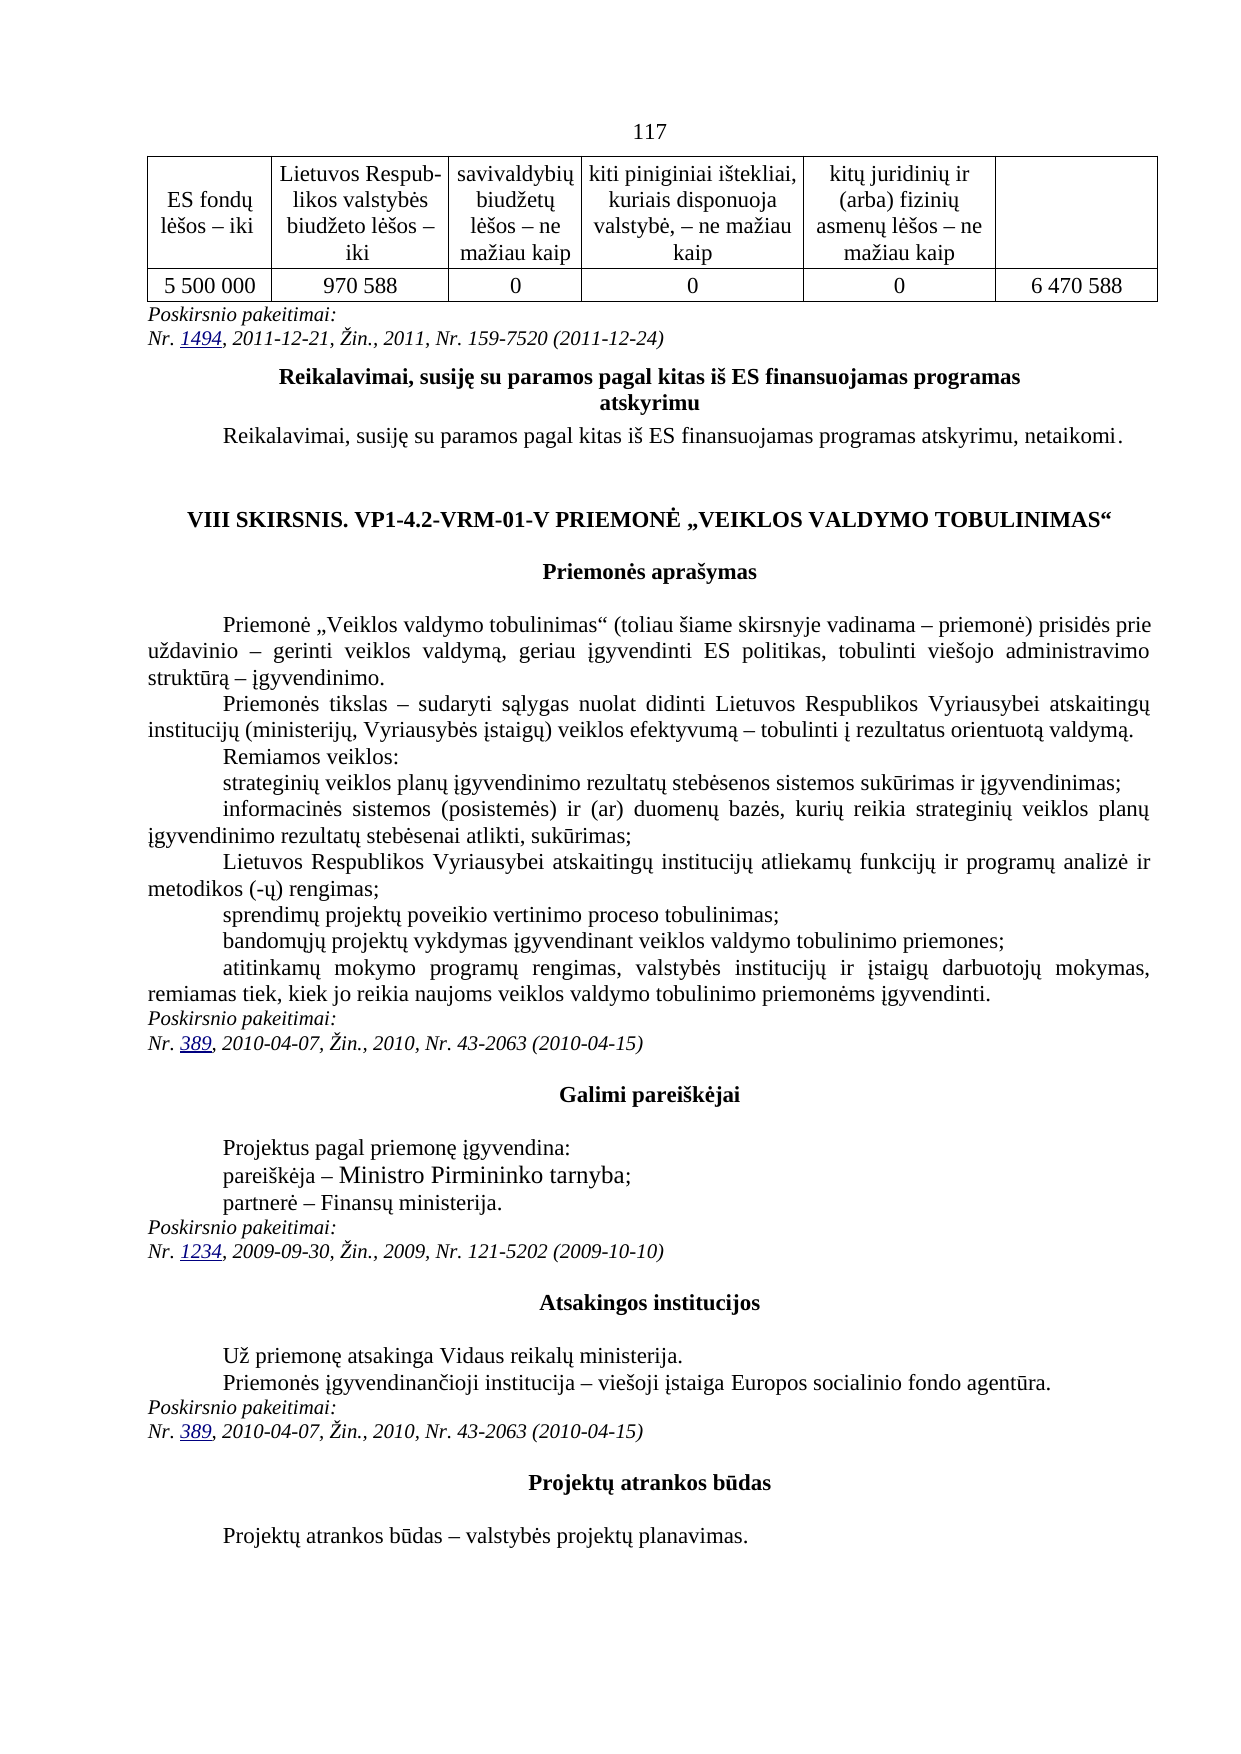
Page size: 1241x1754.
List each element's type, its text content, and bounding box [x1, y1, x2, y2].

table_cell 5 500 000 [148, 269, 271, 301]
text pareiškėja – Ministro Pirmininko tarnyba; [148, 1160, 1152, 1189]
text Nr. 389, 2010-04-07, Žin., 2010, Nr. 43-2063 (2010-04-15) [148, 1030, 1152, 1054]
text Poskirsnio pakeitimai: [148, 1006, 1152, 1030]
text Projektus pagal priemonę įgyvendina: [148, 1133, 1152, 1160]
table_cell Lietuvos Res­pub­likos valstybės biudžeto lėšos – iki [272, 157, 448, 268]
table_header [996, 157, 1157, 268]
text Galimi pareiškėjai [148, 1081, 1152, 1107]
table_cell 0 [804, 269, 995, 301]
text Priemonės tikslas – sudaryti sąlygas nuolat didinti Lietuvos Respublikos Vyriausybei atskaitingų institucijų (ministerijų, Vyriausybės įstaigų) veiklos efektyvumą – tobulinti į rezultatus orientuotą valdymą. [148, 690, 1152, 743]
text Priemonės aprašymas [148, 558, 1152, 585]
text Reikalavimai, susiję su paramos pagal kitas iš ES finansuojamas programas atskyrimu, netaikomi. [148, 422, 1152, 448]
text Poskirsnio pakeitimai: [148, 1215, 1152, 1239]
table_cell ES fondų lėšos – iki [148, 157, 271, 268]
text atitinkamų mokymo programų rengimas, valstybės institucijų ir įstaigų darbuotojų mokymas, remiamas tiek, kiek jo reikia naujoms veiklos valdymo tobulinimo priemonėms įgyvendinti. [148, 954, 1152, 1006]
text Nr. 1494, 2011-12-21, Žin., 2011, Nr. 159-7520 (2011-12-24) [148, 326, 1152, 350]
table_cell kitų juridinių ir (arba) fizinių asmenų lėšos – ne mažiau kaip [804, 157, 995, 268]
text Nr. 1234, 2009-09-30, Žin., 2009, Nr. 121-5202 (2009-10-10) [148, 1239, 1152, 1263]
table_cell savivaldybių biudžetų lėšos – ne mažiau kaip [449, 157, 581, 268]
text Projektų atrankos būdas – valstybės projektų planavimas. [148, 1522, 1152, 1548]
table_cell 0 [449, 269, 581, 301]
text Už priemonę atsakinga Vidaus reikalų ministerija. [148, 1342, 1152, 1368]
text Poskirsnio pakeitimai: [148, 302, 1152, 326]
table_cell 970 588 [272, 269, 448, 301]
text Reikalavimai, susiję su paramos pagal kitas iš ES finansuojamas programas atskyrimu [148, 363, 1152, 416]
text Remiamos veiklos: [148, 743, 1152, 769]
text Priemonė „Veiklos valdymo tobulinimas“ (toliau šiame skirsnyje vadinama – priemonė) prisidės prie uždavinio – gerinti veiklos valdymą, geriau įgyvendinti ES politikas, tobulinti viešojo administravimo struktūrą – įgyvendinimo. [148, 611, 1152, 690]
text Projektų atrankos būdas [148, 1469, 1152, 1496]
table_cell 6 470 588 [996, 269, 1157, 301]
text sprendimų projektų poveikio vertinimo proceso tobulinimas; [148, 901, 1152, 927]
text partnerė – Finansų ministerija. [148, 1189, 1152, 1215]
text Lietuvos Respublikos Vyriausybei atskaitingų institucijų atliekamų funkcijų ir programų analizė ir metodikos (-ų) rengimas; [148, 848, 1152, 901]
table_cell 0 [582, 269, 803, 301]
text Priemonės įgyvendinančioji institucija – viešoji įstaiga Europos socialinio fondo agentūra. [148, 1368, 1152, 1395]
text informacinės sistemos (posistemės) ir (ar) duomenų bazės, kurių reikia strateginių veiklos planų įgyvendinimo rezultatų stebėsenai atlikti, sukūrimas; [148, 796, 1152, 848]
text Nr. 389, 2010-04-07, Žin., 2010, Nr. 43-2063 (2010-04-15) [148, 1419, 1152, 1443]
text bandomųjų projektų vykdymas įgyvendinant veiklos valdymo tobulinimo priemones; [148, 927, 1152, 954]
text Atsakingos institucijos [148, 1289, 1152, 1316]
subtitle VIII SKIRSNIS. VP1-4.2-VRM-01-V PRIEMONĖ „VEIKLOS VALDYMO TOBULINIMAS“ [148, 506, 1152, 532]
text strateginių veiklos planų įgyvendinimo rezultatų stebėsenos sistemos sukūrimas ir įgyvendinimas; [148, 769, 1152, 796]
table_cell kiti piniginiai ištek­liai, kuriais dispo­nuo­ja valstybė, – ne mažiau kaip [582, 157, 803, 268]
text Poskirsnio pakeitimai: [148, 1395, 1152, 1419]
